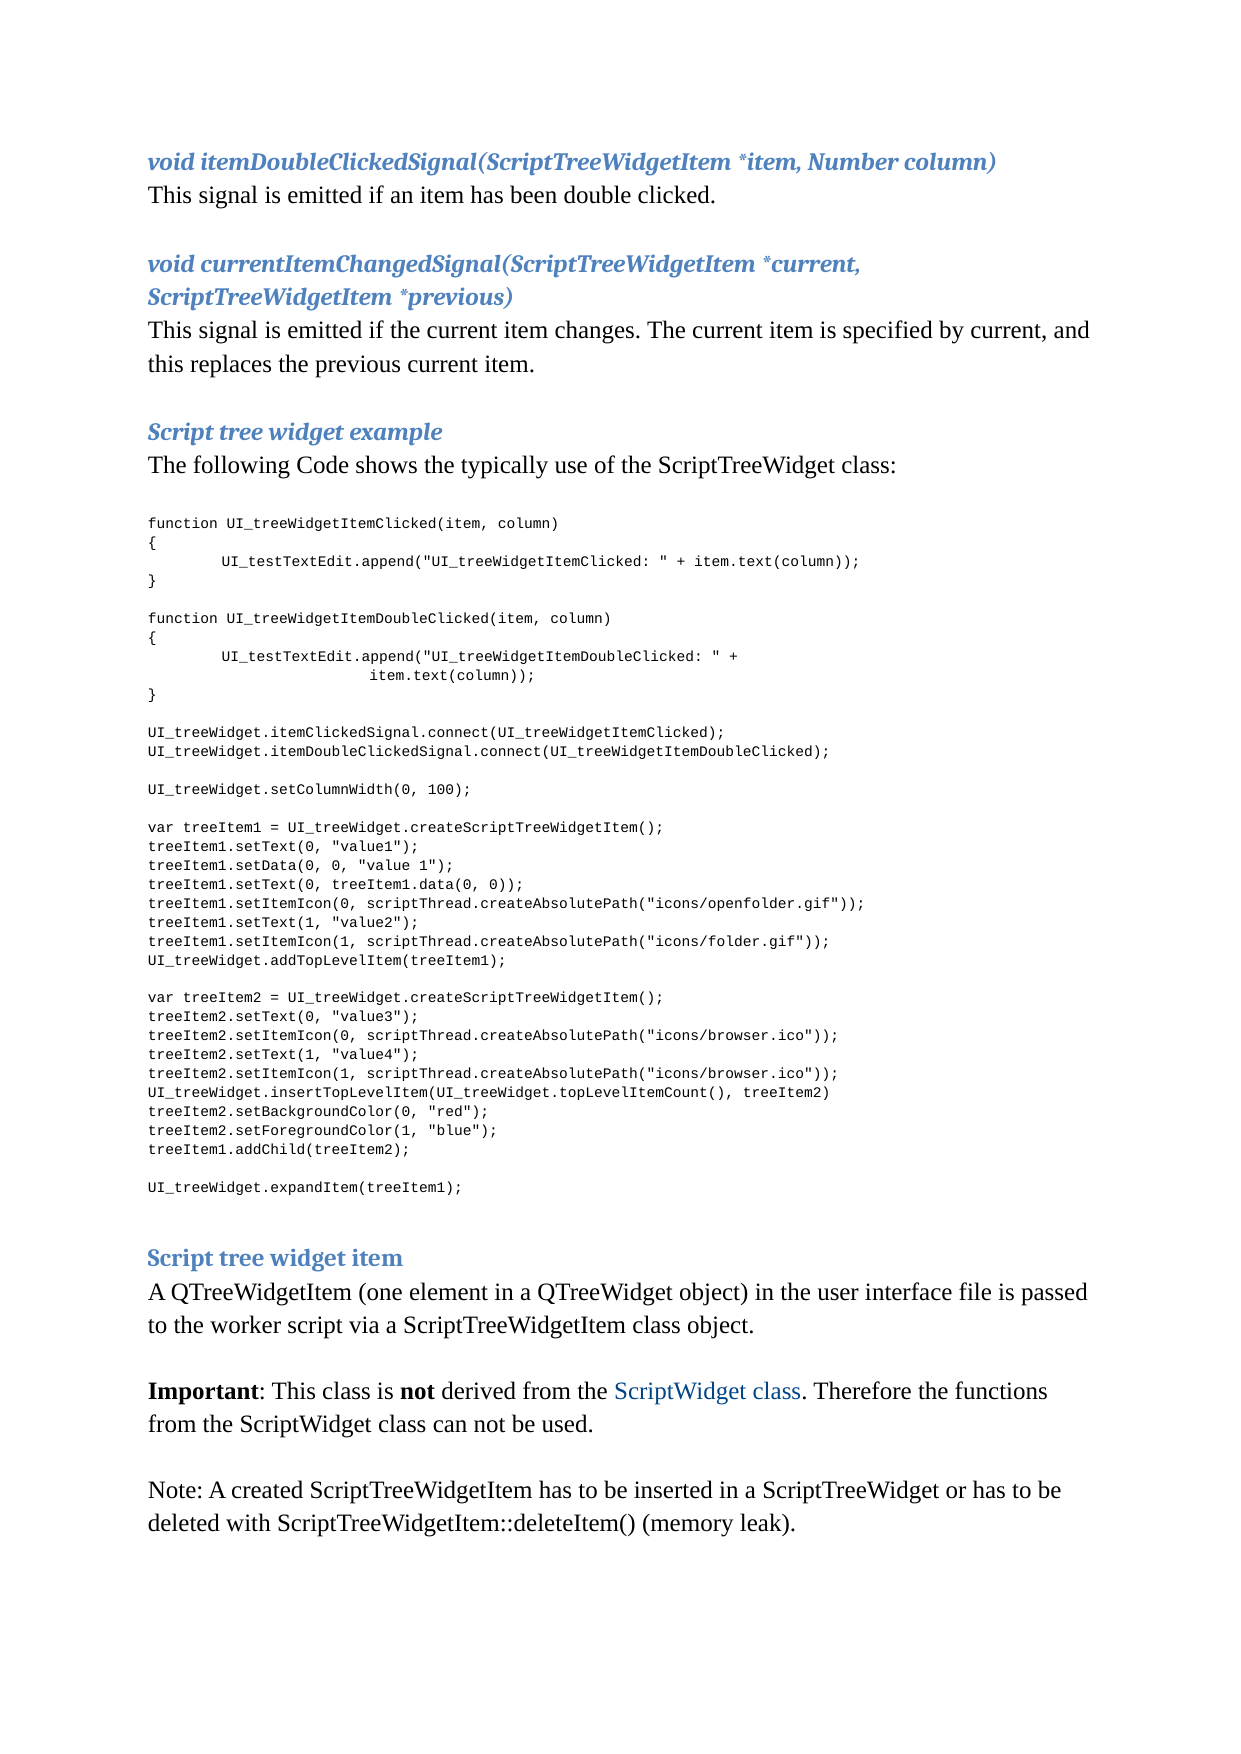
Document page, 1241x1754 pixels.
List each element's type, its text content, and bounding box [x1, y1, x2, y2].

text treeItem2.setText(0, "value3"); [148, 1009, 1093, 1026]
text treeItem1.setText(0, "value1"); [148, 839, 1093, 856]
subtitle Script tree widget item [148, 1244, 1093, 1273]
text treeItem2.setBackgroundColor(0, "red"); [148, 1104, 1093, 1121]
text var treeItem1 = UI_treeWidget.createScriptTreeWidgetItem(); [148, 820, 1093, 837]
text The following Code shows the typically use of the ScriptTreeWidget class: [148, 451, 1093, 479]
text treeItem2.setForegroundColor(1, "blue"); [148, 1123, 1093, 1140]
text UI_treeWidget.setColumnWidth(0, 100); [148, 782, 1093, 799]
text { [148, 536, 1093, 552]
text } [148, 687, 1093, 704]
subtitle void itemDoubleClickedSignal(ScriptTreeWidgetItem *item, Number column) [148, 148, 1093, 176]
text UI_testTextEdit.append("UI_treeWidgetItemDoubleClicked: " + item.text(column)); [148, 649, 1093, 685]
subtitle Script tree widget example [148, 418, 1093, 446]
text Note: A created ScriptTreeWidgetItem has to be inserted in a ScriptTreeWidget or has to be deleted with ScriptTreeWidgetItem::deleteItem() (memory leak). [148, 1476, 1093, 1537]
text UI_treeWidget.addTopLevelItem(treeItem1); [148, 953, 1093, 969]
text This signal is emitted if an item has been double clicked. [148, 181, 1093, 209]
text treeItem1.addChild(treeItem2); [148, 1142, 1093, 1159]
text UI_treeWidget.itemClickedSignal.connect(UI_treeWidgetItemClicked); [148, 725, 1093, 742]
text treeItem2.setItemIcon(1, scriptThread.createAbsolutePath("icons/browser.ico")); [148, 1066, 1093, 1083]
text UI_treeWidget.insertTopLevelItem(UI_treeWidget.topLevelItemCount(), treeItem2) [148, 1085, 1093, 1102]
text Important: This class is not derived from the ScriptWidget class. Therefore the functions from the ScriptWidget class can not be used. [148, 1376, 1093, 1438]
text var treeItem2 = UI_treeWidget.createScriptTreeWidgetItem(); [148, 991, 1093, 1007]
text treeItem2.setText(1, "value4"); [148, 1047, 1093, 1064]
text { [148, 630, 1093, 647]
text A QTreeWidgetItem (one element in a QTreeWidget object) in the user interface file is passed to the worker script via a ScriptTreeWidgetItem class object. [148, 1277, 1093, 1339]
text This signal is emitted if the current item changes. The current item is specified by current, and this replaces the previous current item. [148, 316, 1093, 377]
text treeItem2.setItemIcon(0, scriptThread.createAbsolutePath("icons/browser.ico")); [148, 1028, 1093, 1045]
text UI_treeWidget.itemDoubleClickedSignal.connect(UI_treeWidgetItemDoubleClicked); [148, 744, 1093, 761]
text function UI_treeWidgetItemClicked(item, column) [148, 517, 1093, 533]
text treeItem1.setItemIcon(0, scriptThread.createAbsolutePath("icons/openfolder.gif")); [148, 896, 1093, 912]
text UI_treeWidget.expandItem(treeItem1); [148, 1180, 1093, 1197]
text } [148, 573, 1093, 590]
subtitle void currentItemChangedSignal(ScriptTreeWidgetItem *current, ScriptTreeWidgetItem *previous) [148, 249, 1093, 311]
text treeItem1.setData(0, 0, "value 1"); [148, 858, 1093, 874]
text treeItem1.setItemIcon(1, scriptThread.createAbsolutePath("icons/folder.gif")); [148, 934, 1093, 950]
text UI_testTextEdit.append("UI_treeWidgetItemClicked: " + item.text(column)); [148, 554, 1093, 571]
text treeItem1.setText(1, "value2"); [148, 915, 1093, 931]
text treeItem1.setText(0, treeItem1.data(0, 0)); [148, 877, 1093, 893]
text function UI_treeWidgetItemDoubleClicked(item, column) [148, 611, 1093, 628]
